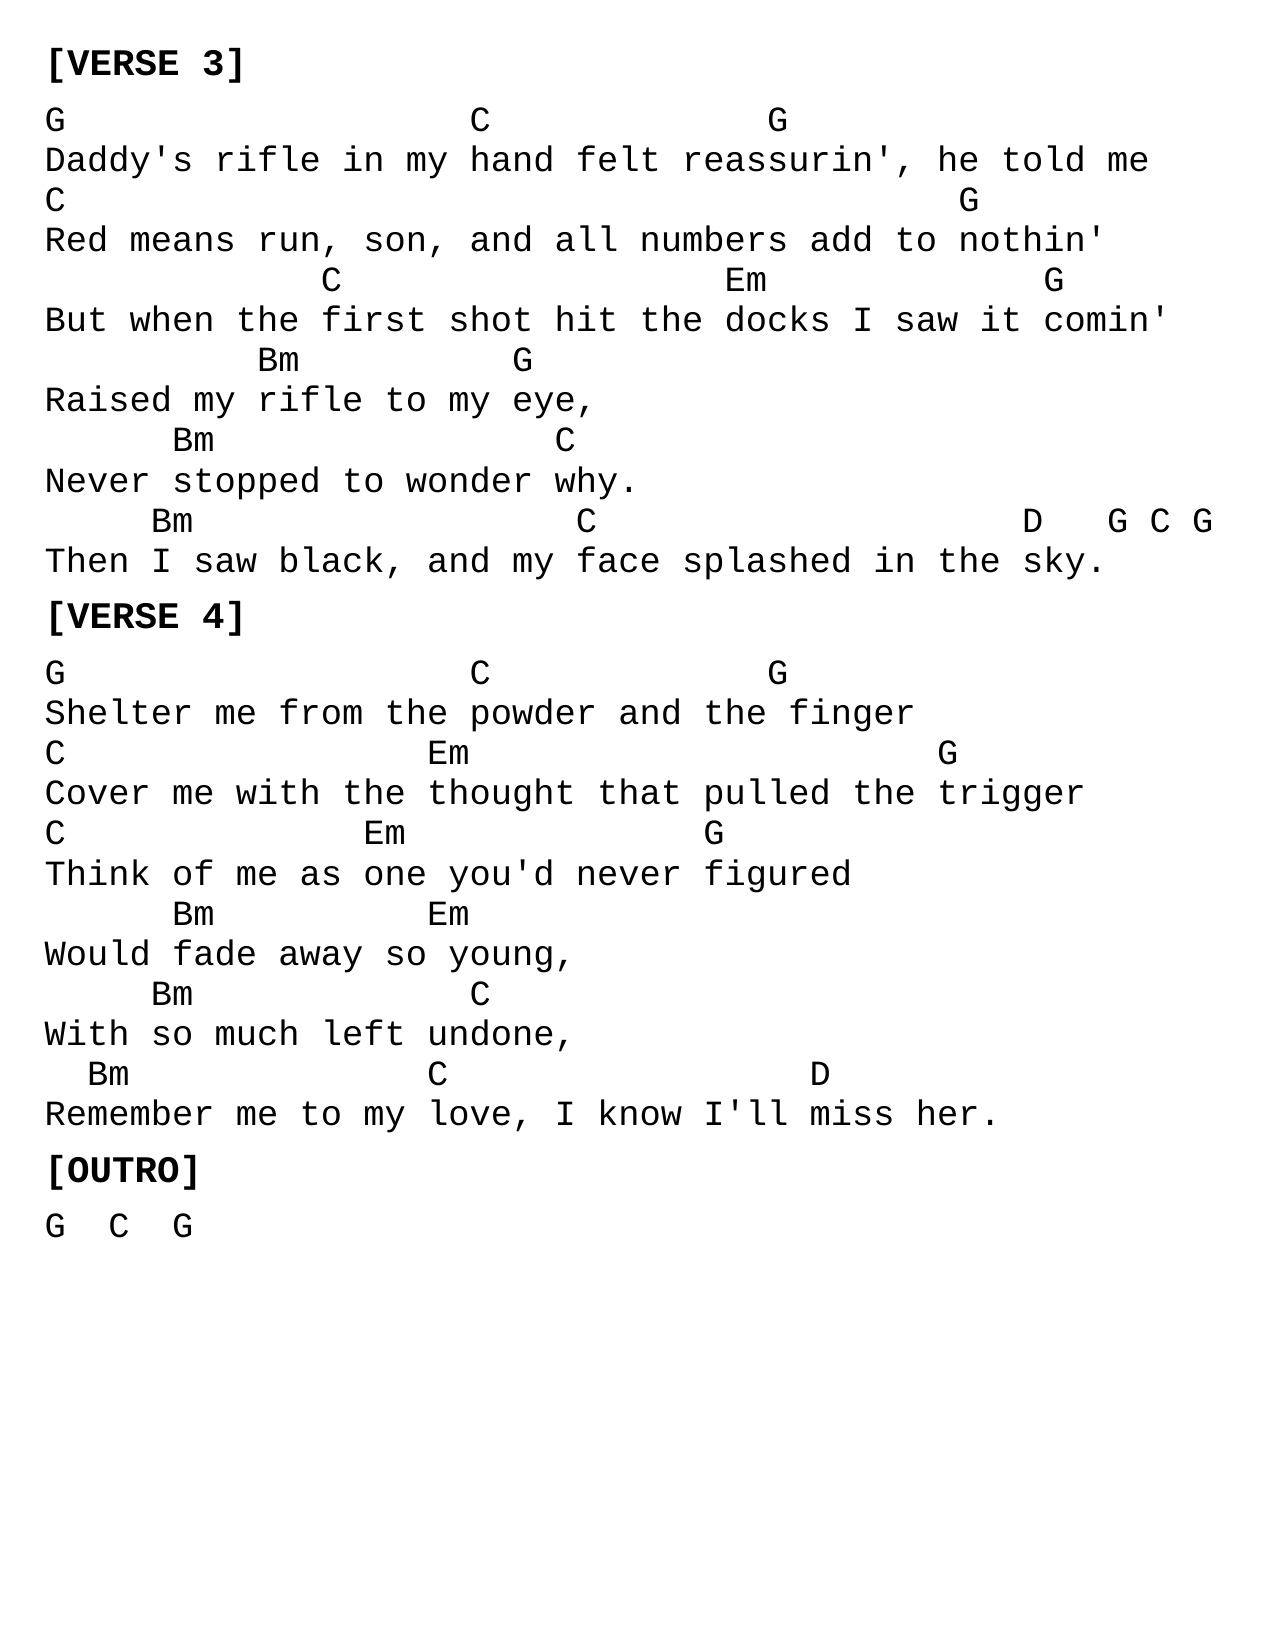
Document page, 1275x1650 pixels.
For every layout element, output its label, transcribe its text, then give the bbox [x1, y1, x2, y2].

subtitle [OUTRO] [44, 1151, 1231, 1193]
text Would fade away so young, [44, 936, 1231, 976]
text But when the first shot hit the docks I saw it comin' [44, 302, 1231, 342]
subtitle [VERSE 4] [44, 598, 1231, 640]
text Red means run, son, and all numbers add to nothin' [44, 222, 1231, 262]
text Bm C D G C G [44, 503, 1231, 543]
text Raised my rifle to my eye, [44, 382, 1231, 422]
text G C G [44, 1208, 1231, 1248]
text Remember me to my love, I know I'll miss her. [44, 1096, 1231, 1136]
text Cover me with the thought that pulled the trigger [44, 775, 1231, 815]
text With so much left undone, [44, 1016, 1231, 1056]
text Then I saw black, and my face splashed in the sky. [44, 543, 1231, 583]
text Think of me as one you'd never figured [44, 855, 1231, 896]
text Bm G [44, 342, 1231, 382]
subtitle [VERSE 3] [44, 44, 1231, 87]
text Bm C [44, 976, 1231, 1016]
text C G [44, 182, 1231, 222]
text Bm Em [44, 896, 1231, 936]
text Bm C [44, 422, 1231, 462]
text G C G [44, 102, 1231, 142]
text C Em G [44, 815, 1231, 855]
text C Em G [44, 735, 1231, 775]
text Bm C D [44, 1056, 1231, 1096]
text G C G [44, 655, 1231, 695]
text Daddy's rifle in my hand felt reassurin', he told me [44, 142, 1231, 182]
text Shelter me from the powder and the finger [44, 695, 1231, 735]
text Never stopped to wonder why. [44, 462, 1231, 503]
text C Em G [44, 262, 1231, 302]
